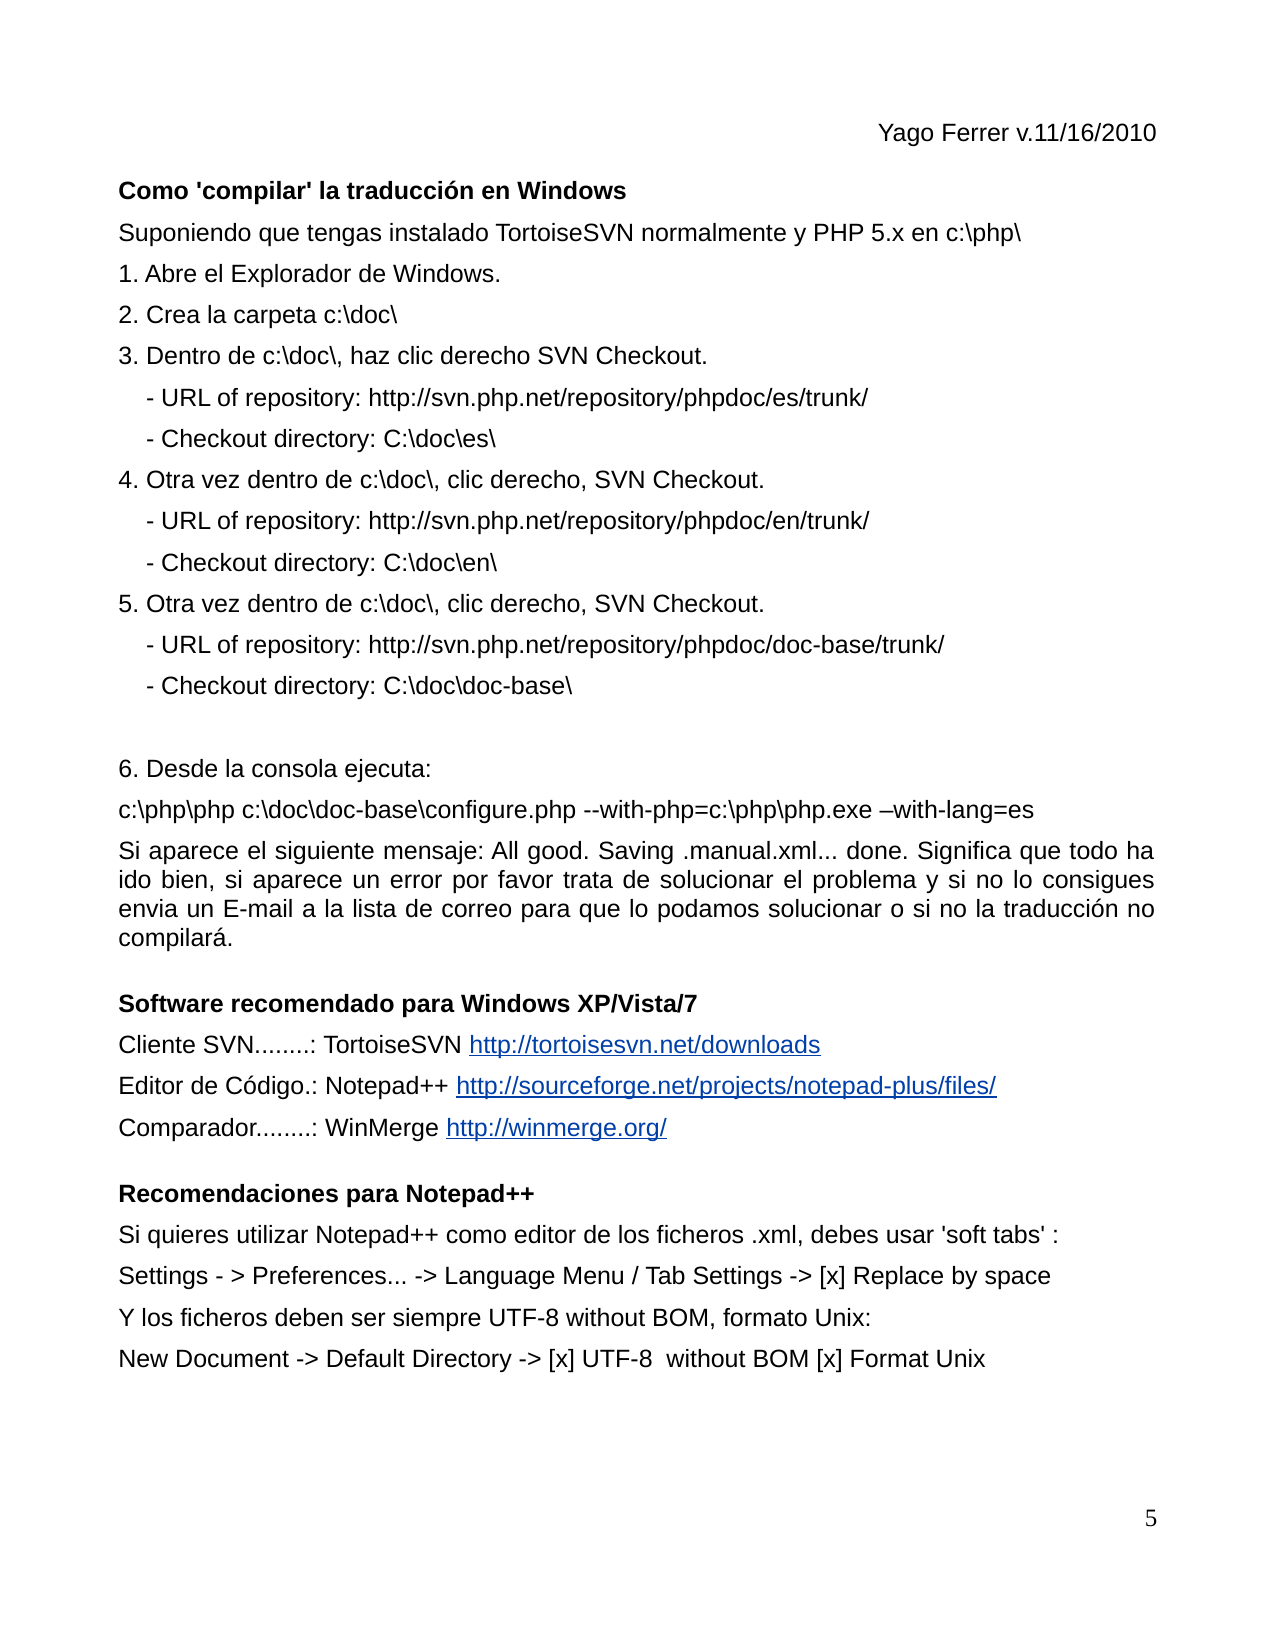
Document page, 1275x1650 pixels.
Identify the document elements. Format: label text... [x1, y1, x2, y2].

text - URL of repository: http://svn.php.net/repository/phpdoc/en/trunk/ [118, 506, 1157, 535]
text - URL of repository: http://svn.php.net/repository/phpdoc/es/trunk/ [118, 383, 1157, 411]
text - Checkout directory: C:\doc\en\ [118, 548, 1157, 576]
text Cliente SVN........: TortoiseSVN http://tortoisesvn.net/downloads [118, 1030, 1157, 1059]
subtitle Como 'compilar' la traducción en Windows [118, 176, 1157, 205]
text Si quieres utilizar Notepad++ como editor de los ficheros .xml, debes usar 'soft tabs' : [118, 1220, 1157, 1249]
text Suponiendo que tengas instalado TortoiseSVN normalmente y PHP 5.x en c:\php\ [118, 218, 1157, 246]
text 6. Desde la consola ejecuta: [118, 754, 1157, 783]
text Y los ficheros deben ser siempre UTF-8 without BOM, formato Unix: [118, 1303, 1157, 1331]
text New Document -> Default Directory -> [x] UTF-8 without BOM [x] Format Unix [118, 1344, 1157, 1373]
text 2. Crea la carpeta c:\doc\ [118, 300, 1157, 329]
subtitle Software recomendado para Windows XP/Vista/7 [118, 989, 1157, 1018]
text 1. Abre el Explorador de Windows. [118, 259, 1157, 288]
text c:\php\php c:\doc\doc-base\configure.php --with-php=c:\php\php.exe –with-lang=es [118, 795, 1157, 824]
text 3. Dentro de c:\doc\, haz clic derecho SVN Checkout. [118, 341, 1157, 370]
text - Checkout directory: C:\doc\es\ [118, 424, 1157, 453]
text - URL of repository: http://svn.php.net/repository/phpdoc/doc-base/trunk/ [118, 630, 1157, 659]
text Si aparece el siguiente mensaje: All good. Saving .manual.xml... done. Significa que todo ha ido bien, si aparece un error por favor trata de solucionar el problema y si no lo consigues envia un E-mail a la lista de correo para que lo podamos solucionar o si no la traducción no compilará. [118, 836, 1157, 951]
text Settings - > Preferences... -> Language Menu / Tab Settings -> [x] Replace by space [118, 1261, 1157, 1290]
text Comparador........: WinMerge http://winmerge.org/ [118, 1113, 1157, 1141]
text Editor de Código.: Notepad++ http://sourceforge.net/projects/notepad-plus/files/ [118, 1071, 1157, 1100]
text - Checkout directory: C:\doc\doc-base\ [118, 671, 1157, 700]
text 5. Otra vez dentro de c:\doc\, clic derecho, SVN Checkout. [118, 589, 1157, 618]
text 4. Otra vez dentro de c:\doc\, clic derecho, SVN Checkout. [118, 465, 1157, 494]
subtitle Recomendaciones para Notepad++ [118, 1179, 1157, 1208]
